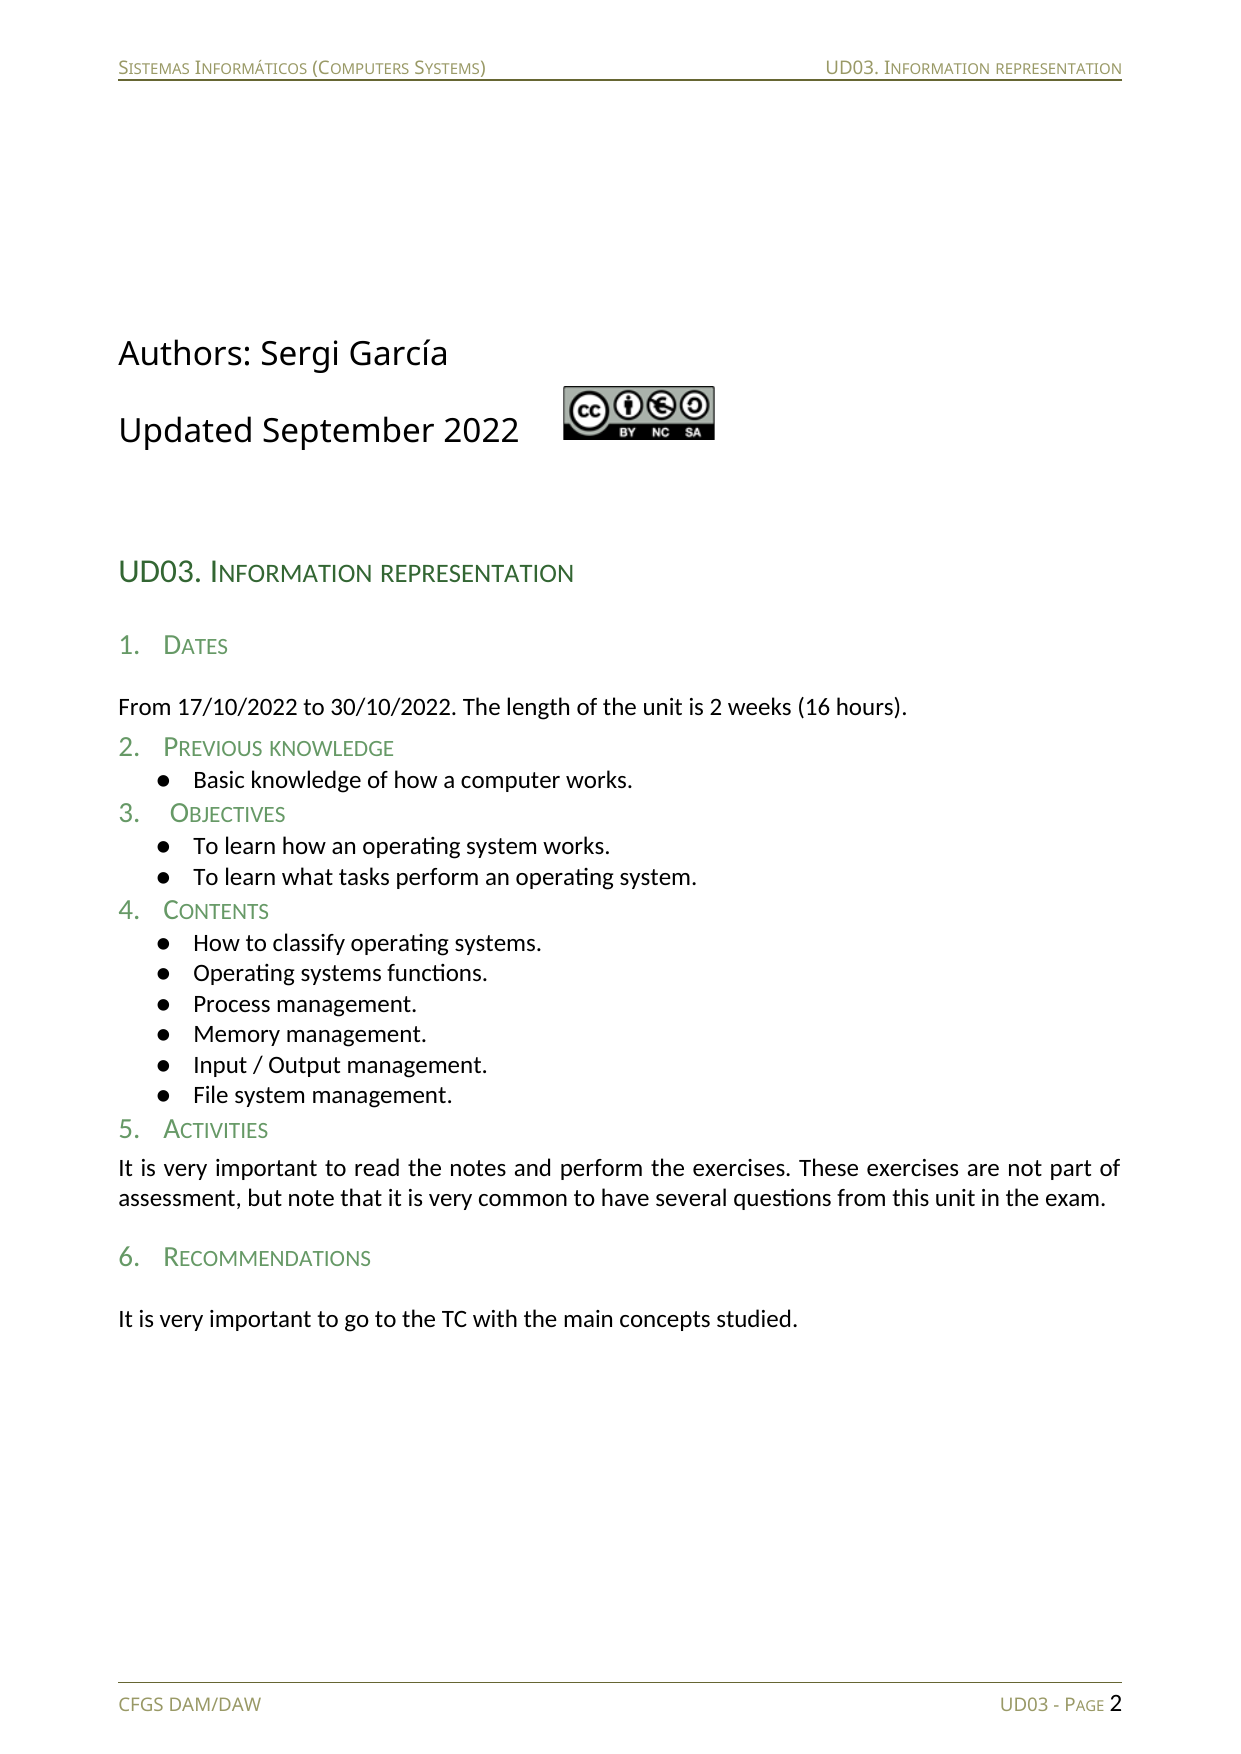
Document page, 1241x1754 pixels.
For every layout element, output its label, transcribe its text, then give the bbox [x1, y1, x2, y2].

text Updated September 2022 [118, 407, 1122, 453]
list File system management. [156, 1079, 1122, 1110]
list To learn what tasks perform an operating system. [156, 861, 1122, 891]
text UD03. Information representation [118, 550, 1122, 591]
list How to classify operating systems. [156, 927, 1122, 957]
subtitle Dates [118, 626, 1122, 661]
text It is very important to read the notes and perform the exercises. These exercises are not part of assessment, but note that it is very common to have several questions from this unit in the exam. [118, 1152, 1122, 1213]
text From 17/10/2022 to 30/10/2022. The length of the unit is 2 weeks (16 hours). [118, 691, 1122, 722]
picture [563, 386, 715, 440]
list Process management. [156, 988, 1122, 1018]
list Memory management. [156, 1018, 1122, 1049]
subtitle Contents [118, 891, 1122, 927]
list Operating systems functions. [156, 957, 1122, 988]
list Basic knowledge of how a computer works. [156, 764, 1122, 794]
subtitle Activities [118, 1110, 1122, 1146]
list Input / Output management. [156, 1049, 1122, 1079]
list To learn how an operating system works. [156, 830, 1122, 861]
subtitle Recommendations [118, 1238, 1122, 1273]
text Authors: Sergi García [118, 329, 1122, 375]
text It is very important to go to the TC with the main concepts studied. [118, 1304, 1122, 1334]
subtitle Objectives [118, 794, 1122, 830]
subtitle Previous knowledge [118, 728, 1122, 764]
